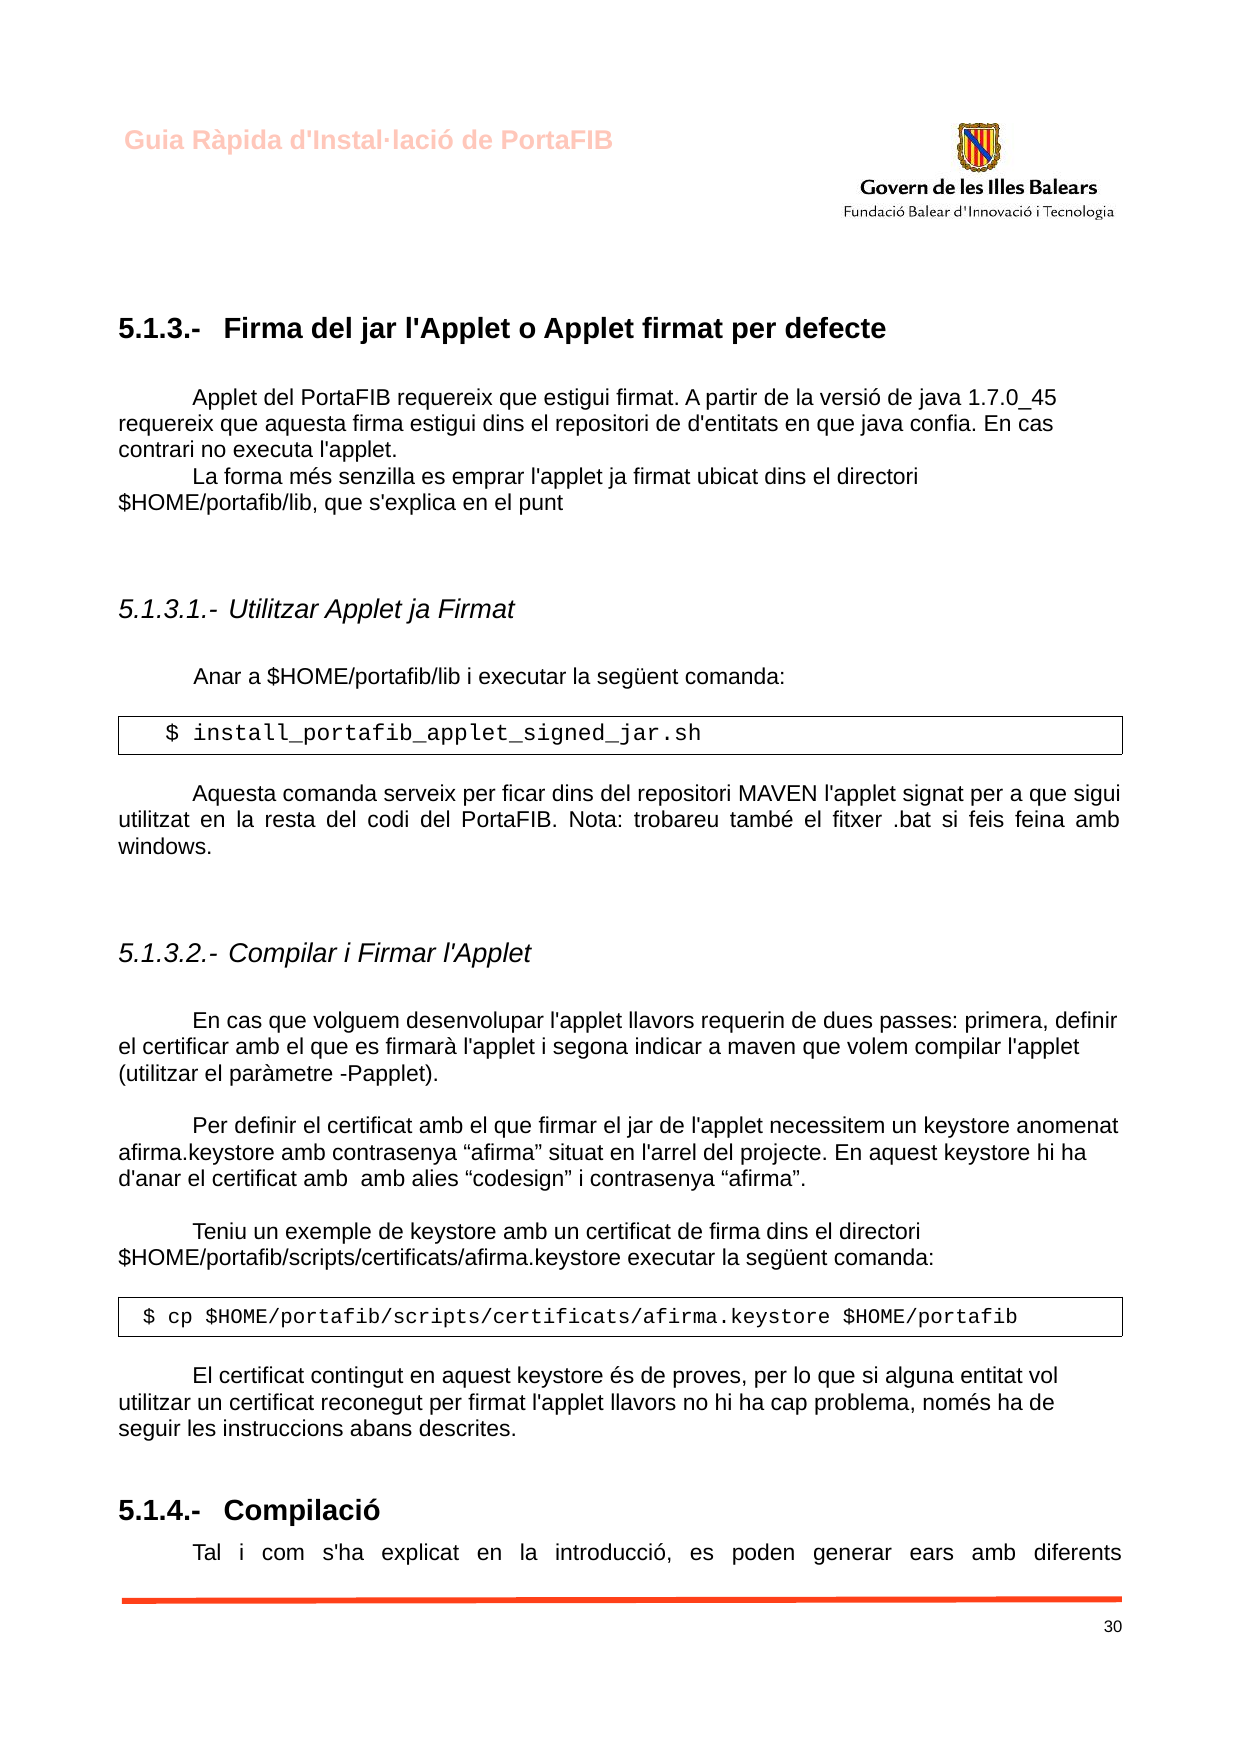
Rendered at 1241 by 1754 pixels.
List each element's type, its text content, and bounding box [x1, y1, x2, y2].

table_header $ cp $HOME/portafib/scripts/certificats/afirma.keystore $HOME/portafib [119, 1298, 1122, 1336]
list Anar a $HOME/portafib/lib i executar la següent comanda: [156, 663, 1122, 689]
subtitle Utilitzar Applet ja Firmat [118, 593, 1122, 624]
text El certificat contingut en aquest keystore és de proves, per lo que si alguna entitat vol utilitzar un certificat reconegut per firmat l'applet llavors no hi ha cap problema, només ha de seguir les instruccions abans descrites. [118, 1362, 1122, 1441]
subtitle Firma del jar l'Applet o Applet firmat per defecte [118, 311, 1122, 345]
picture [840, 123, 1117, 220]
text En cas que volguem desenvolupar l'applet llavors requerin de dues passes: primera, definir el certificar amb el que es firmarà l'applet i segona indicar a maven que volem compilar l'applet (utilitzar el paràmetre -Papplet). [118, 1007, 1122, 1086]
text Applet del PortaFIB requereix que estigui firmat. A partir de la versió de java 1.7.0_45 requereix que aquesta firma estigui dins el repositori de d'entitats en que java confia. En cas contrari no executa l'applet. [118, 384, 1122, 463]
text Per definir el certificat amb el que firmar el jar de l'applet necessitem un keystore anomenat afirma.keystore amb contrasenya “afirma” situat en l'arrel del projecte. En aquest keystore hi ha d'anar el certificat amb amb alies “codesign” i contrasenya “afirma”. [118, 1112, 1122, 1191]
table_header $ install_portafib_applet_signed_jar.sh [119, 717, 1122, 753]
text Teniu un exemple de keystore amb un certificat de firma dins el directori $HOME/portafib/scripts/certificats/afirma.keystore executar la següent comanda: [118, 1218, 1122, 1270]
text Tal i com s'ha explicat en la introducció, es poden generar ears amb diferents [118, 1539, 1122, 1565]
text La forma més senzilla es emprar l'applet ja firmat ubicat dins el directori $HOME/portafib/lib, que s'explica en el punt [118, 463, 1122, 515]
subtitle Compilació [118, 1493, 1122, 1526]
subtitle Compilar i Firmar l'Applet [118, 937, 1122, 968]
text Aquesta comanda serveix per ficar dins del repositori MAVEN l'applet signat per a que sigui utilitzat en la resta del codi del PortaFIB. Nota: trobareu també el fitxer .bat si feis feina amb windows. [118, 780, 1122, 859]
